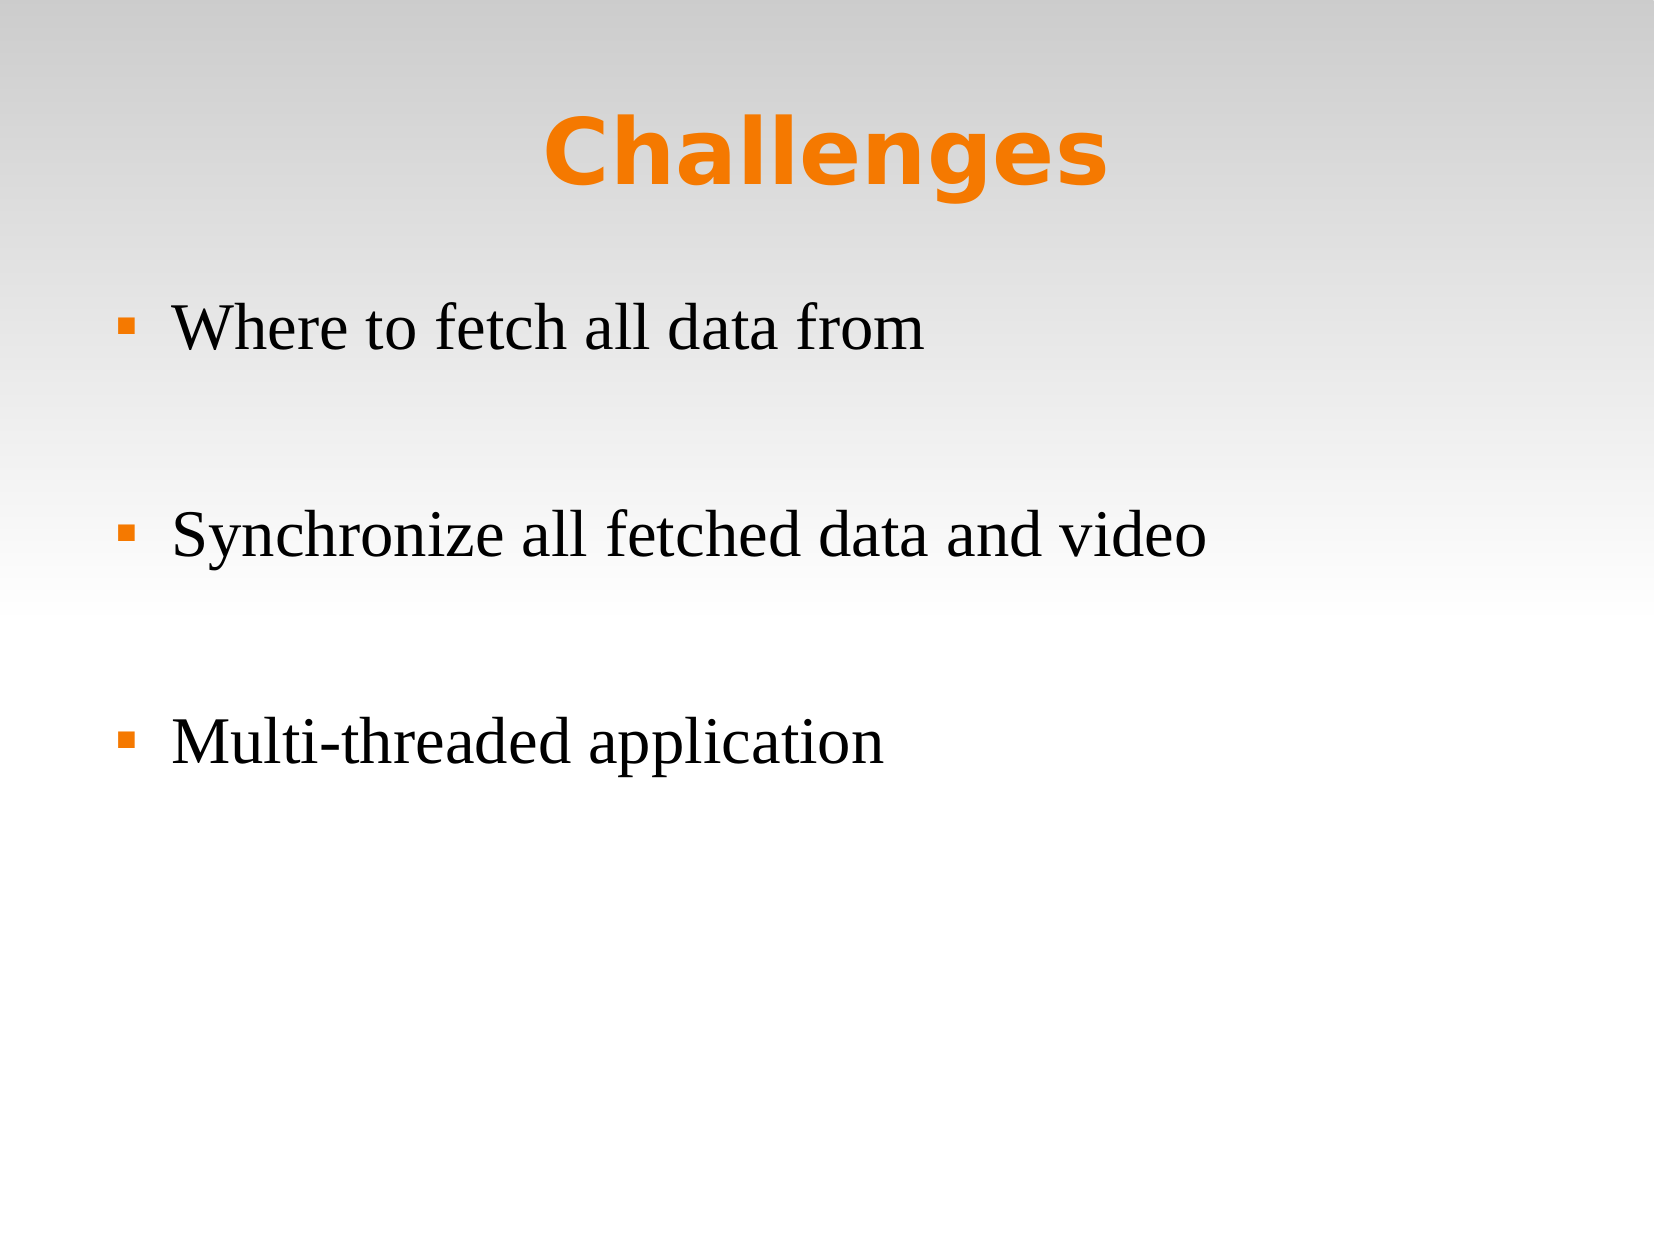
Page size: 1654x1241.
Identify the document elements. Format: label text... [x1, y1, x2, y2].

title Challenges [82, 49, 1571, 257]
list Where to fetch all data from Synchronize all fetched data and video Multi-threaded application [82, 290, 1571, 1094]
